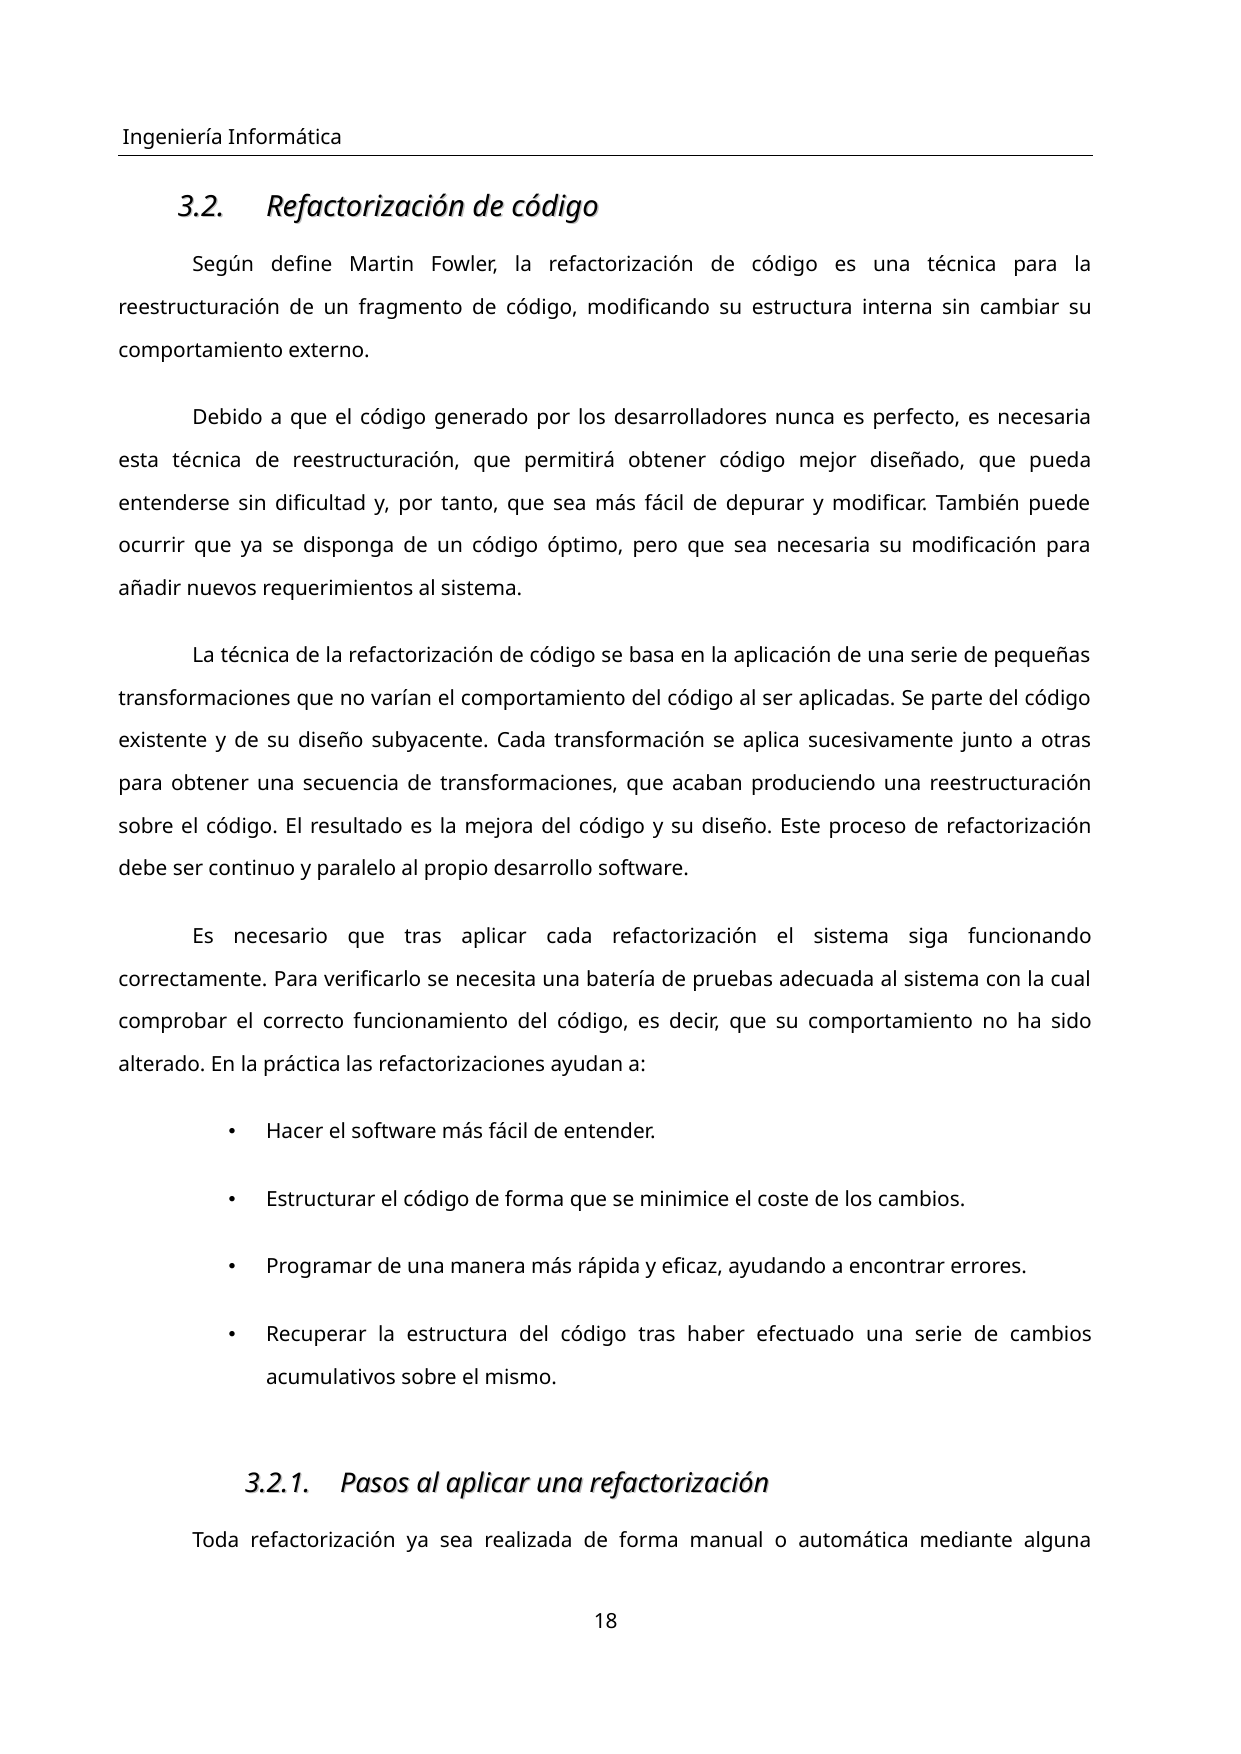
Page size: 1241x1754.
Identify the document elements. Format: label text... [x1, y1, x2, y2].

list Estructurar el código de forma que se minimice el coste de los cambios. [228, 1184, 1093, 1212]
subtitle Pasos al aplicar una refactorización [310, 1463, 1093, 1500]
text Según define Martin Fowler, la refactorización de código es una técnica para la reestructuración de un fragmento de código, modificando su estructura interna sin cambiar su comportamiento externo. [118, 249, 1093, 363]
list Hacer el software más fácil de entender. [228, 1116, 1093, 1145]
list Programar de una manera más rápida y eficaz, ayudando a encontrar errores. [228, 1252, 1093, 1280]
text Debido a que el código generado por los desarrolladores nunca es perfecto, es necesaria esta técnica de reestructuración, que permitirá obtener código mejor diseñado, que pueda entenderse sin dificultad y, por tanto, que sea más fácil de depurar y modificar. También puede ocurrir que ya se disponga de un código óptimo, pero que sea necesaria su modificación para añadir nuevos requerimientos al sistema. [118, 402, 1093, 601]
list Recuperar la estructura del código tras haber efectuado una serie de cambios acumulativos sobre el mismo. [228, 1319, 1093, 1390]
text Toda refactorización ya sea realizada de forma manual o automática mediante alguna [118, 1525, 1093, 1554]
subtitle Refactorización de código [177, 185, 1093, 224]
text La técnica de la refactorización de código se basa en la aplicación de una serie de pequeñas transformaciones que no varían el comportamiento del código al ser aplicadas. Se parte del código existente y de su diseño subyacente. Cada transformación se aplica sucesivamente junto a otras para obtener una secuencia de transformaciones, que acaban produciendo una reestructuración sobre el código. El resultado es la mejora del código y su diseño. Este proceso de refactorización debe ser continuo y paralelo al propio desarrollo software. [118, 640, 1093, 882]
text Es necesario que tras aplicar cada refactorización el sistema siga funcionando correctamente. Para verificarlo se necesita una batería de pruebas adecuada al sistema con la cual comprobar el correcto funcionamiento del código, es decir, que su comportamiento no ha sido alterado. En la práctica las refactorizaciones ayudan a: [118, 921, 1093, 1077]
